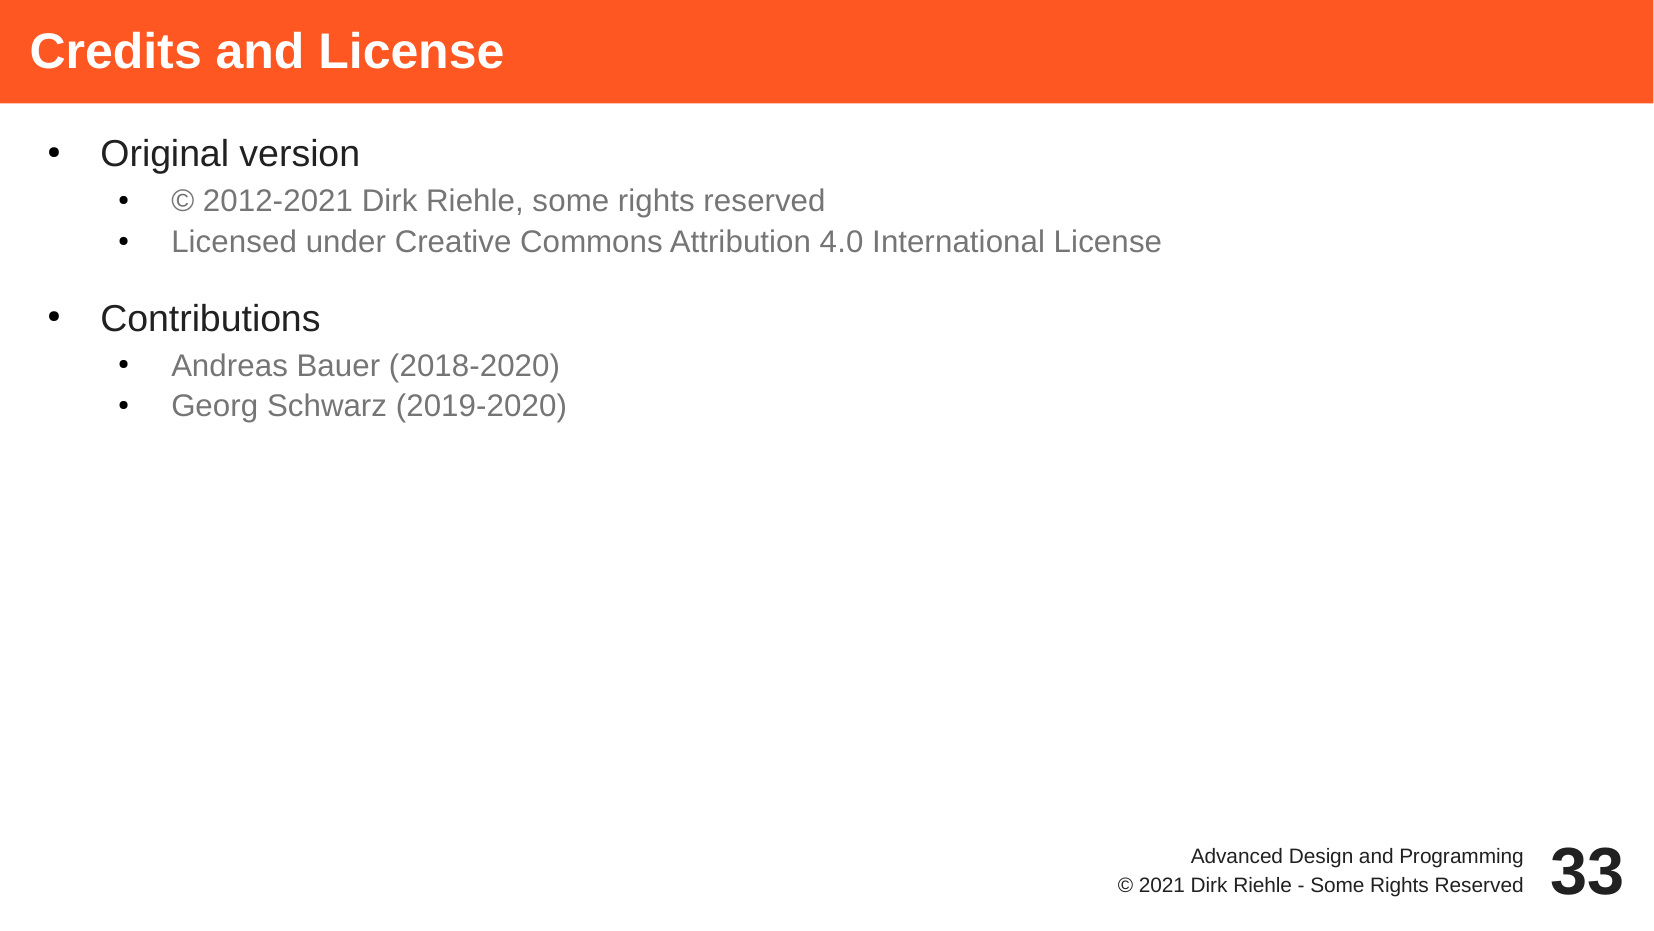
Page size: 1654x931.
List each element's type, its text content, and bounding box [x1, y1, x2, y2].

title Credits and License [0, 0, 1654, 104]
list Original version © 2012-2021 Dirk Riehle, some rights reserved Licensed under Creative Commons Attribution 4.0 International License Contributions Andreas Bauer (2018-2020) Georg Schwarz (2019-2020) [29, 132, 1625, 813]
